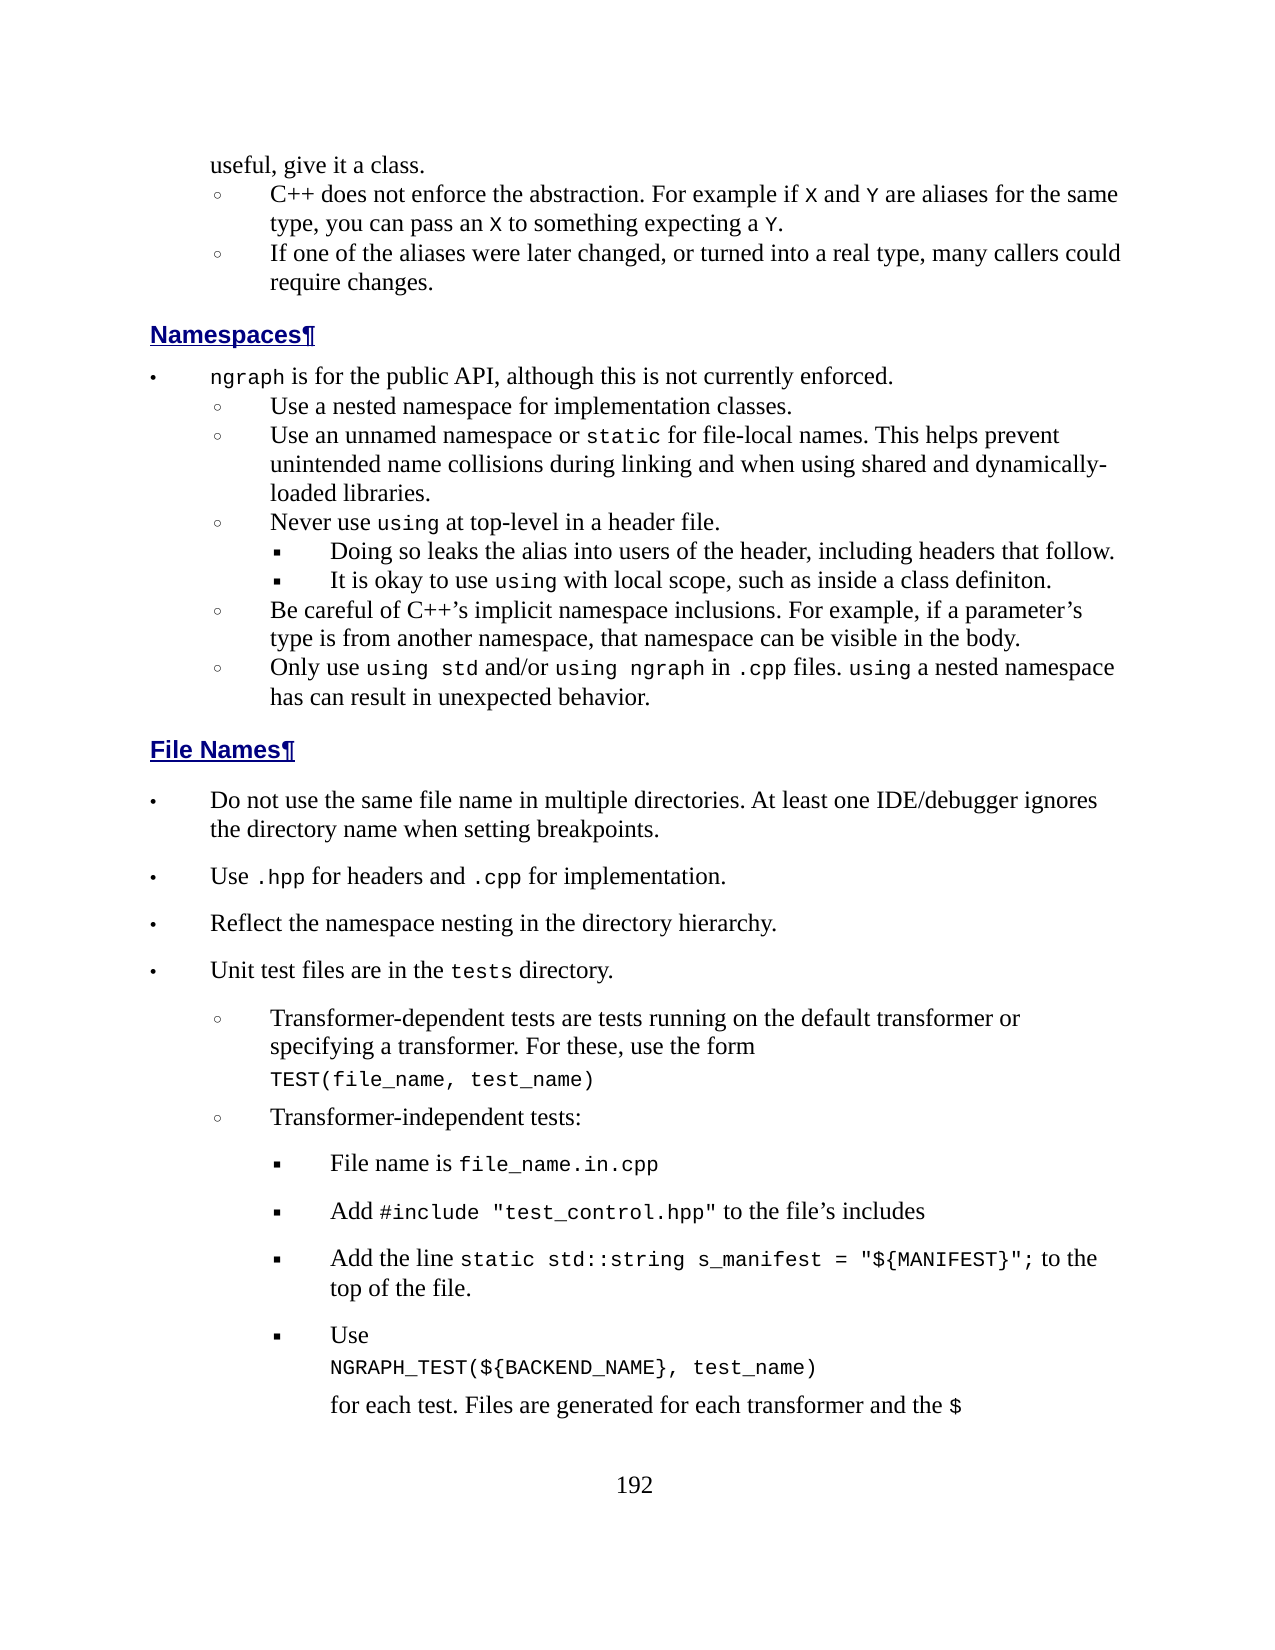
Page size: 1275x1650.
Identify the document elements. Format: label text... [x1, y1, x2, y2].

list Doing so leaks the alias into users of the header, including headers that follow. [270, 536, 1125, 565]
list useful, give it a class. [150, 150, 1125, 179]
list If one of the aliases were later changed, or turned into a real type, many callers could require changes. [210, 238, 1125, 295]
list Unit test files are in the tests directory. [150, 955, 1125, 985]
list ngraph is for the public API, although this is not currently enforced. [150, 361, 1125, 391]
list Be careful of C++’s implicit namespace inclusions. For example, if a parameter’s type is from another namespace, that namespace can be visible in the body. [210, 595, 1125, 652]
list Reflect the namespace nesting in the directory hierarchy. [150, 908, 1125, 937]
subtitle Namespaces¶ [150, 320, 1125, 349]
list Use a nested namespace for implementation classes. [210, 391, 1125, 420]
list Only use using std and/or using ngraph in .cpp files. using a nested namespace has can result in unexpected behavior. [210, 652, 1125, 711]
list Add #include "test_control.hpp" to the file’s includes [270, 1196, 1125, 1226]
list Use [270, 1320, 1125, 1348]
subtitle File Names¶ [150, 736, 1125, 764]
list TEST(file_name, test_name) [210, 1069, 1125, 1093]
list Add the line static std::string s_manifest = "${MANIFEST}"; to the top of the file. [270, 1243, 1125, 1302]
list C++ does not enforce the abstraction. For example if X and Y are aliases for the same type, you can pass an X to something expecting a Y. [210, 179, 1125, 238]
list It is okay to use using with local scope, such as inside a class definiton. [270, 565, 1125, 595]
list Transformer-dependent tests are tests running on the default transformer or specifying a transformer. For these, use the form [210, 1003, 1125, 1060]
list Use .hpp for headers and .cpp for implementation. [150, 861, 1125, 891]
list Do not use the same file name in multiple directories. At least one IDE/debugger ignores the directory name when setting breakpoints. [150, 786, 1125, 843]
list NGRAPH_TEST(${BACKEND_NAME}, test_name) [270, 1357, 1125, 1381]
list Use an unnamed namespace or static for file-local names. This helps prevent unintended name collisions during linking and when using shared and dynamically-loaded libraries. [210, 420, 1125, 507]
list Transformer-independent tests: [210, 1102, 1125, 1131]
list File name is file_name.in.cpp [270, 1148, 1125, 1178]
list Never use using at top-level in a header file. [210, 507, 1125, 536]
list for each test. Files are generated for each transformer and the $ [270, 1390, 1125, 1419]
